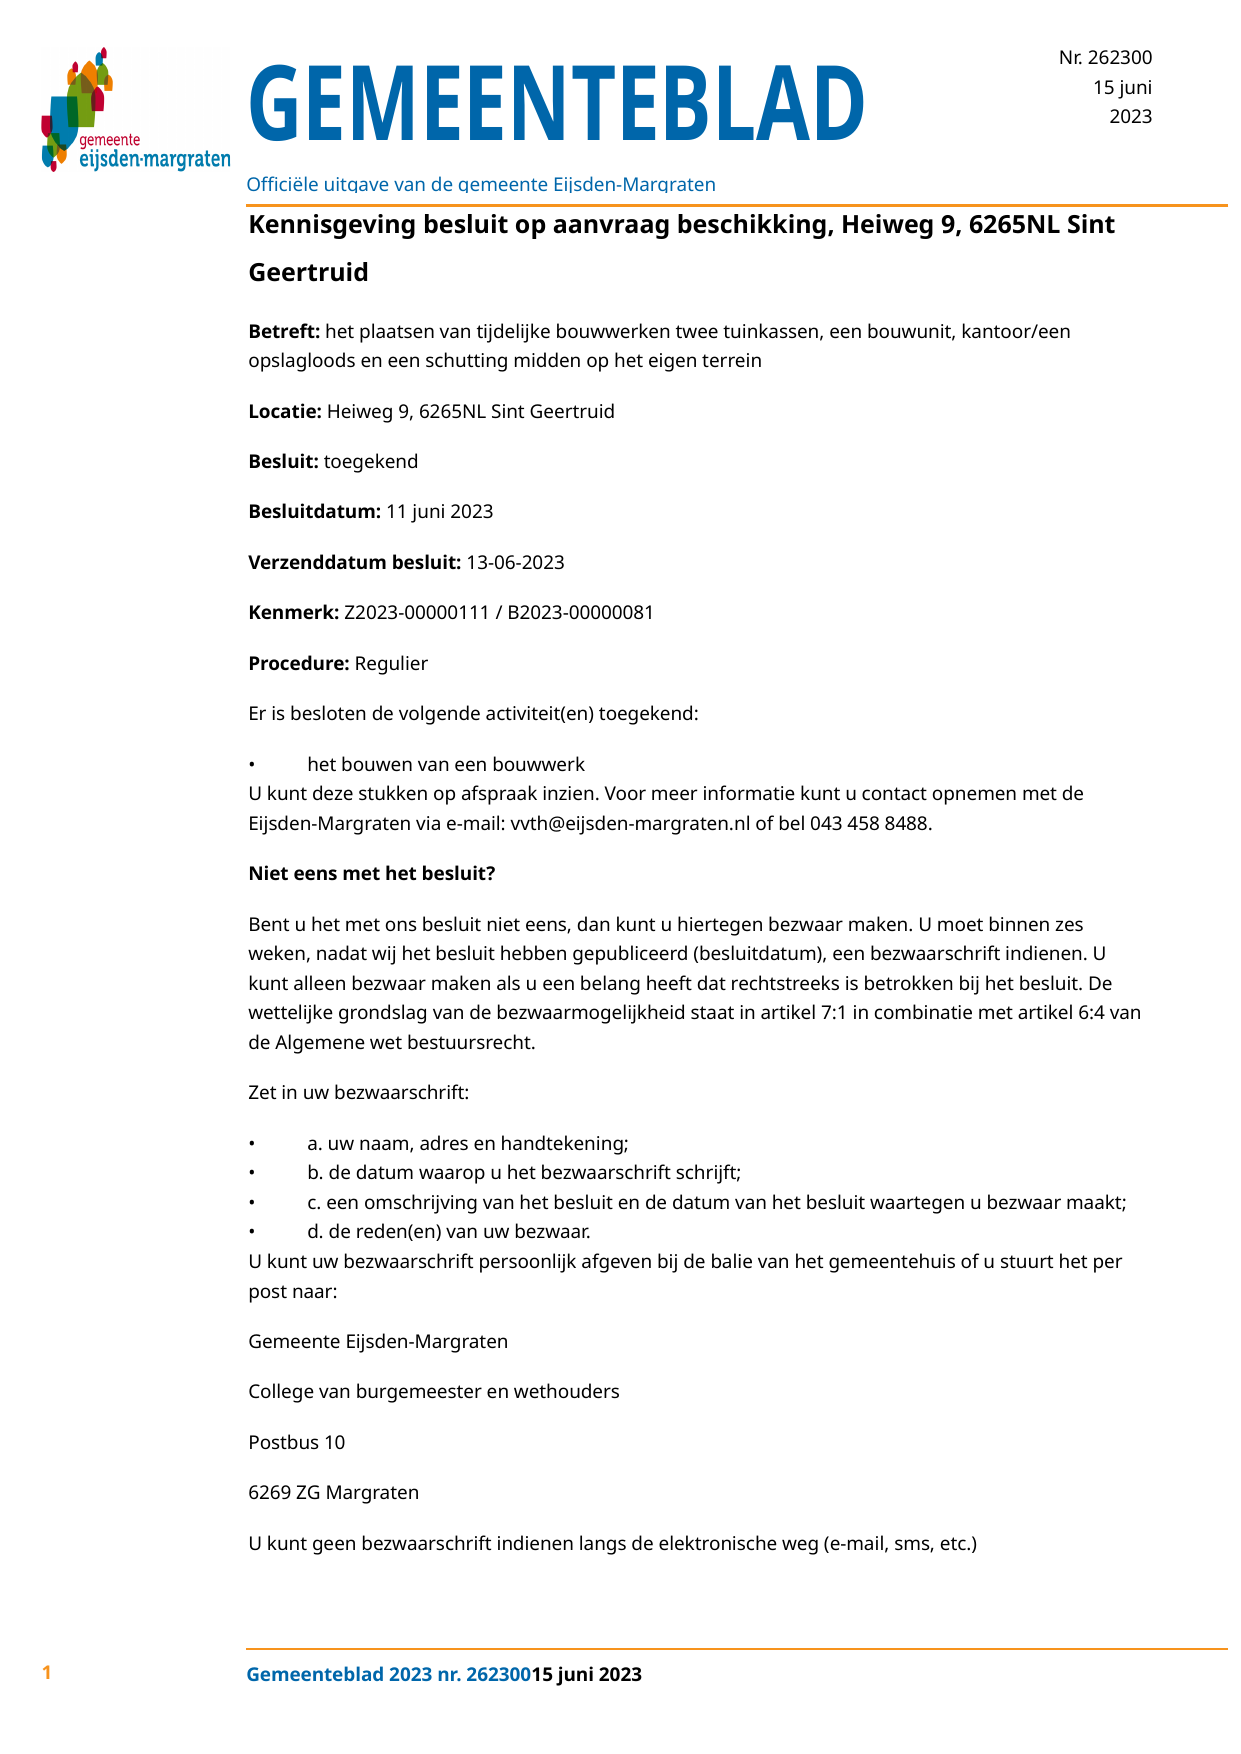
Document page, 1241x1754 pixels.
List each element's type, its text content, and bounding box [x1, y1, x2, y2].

list c. een omschrijving van het besluit en de datum van het besluit waartegen u bezwaar maakt; [248, 1189, 1152, 1215]
text U kunt deze stukken op afspraak inzien. Voor meer informatie kunt u contact opnemen met de Eijsden-Margraten via e-mail: vvth@eijsden-margraten.nl of bel 043 458 8488. [248, 780, 1152, 836]
picture [41, 47, 231, 172]
text Betreft: het plaatsen van tijdelijk­e bouwwerke­n twee tuinkassen, een bouwunit, kantoor/een opslagloods en een schutting midden op het eigen terrein [248, 318, 1152, 373]
list het bouwen van een bouwwerk [248, 751, 1152, 777]
text Besluit: toegekend [248, 448, 1152, 474]
text Procedure: Regulier [248, 650, 1152, 676]
text Gemeente Eijsden-Margraten [248, 1328, 1152, 1354]
text Er is besloten de volgende activiteit(en) toegekend: [248, 700, 1152, 726]
list a. uw naam, adres en handtekening; [248, 1130, 1152, 1156]
text Locatie: Heiweg 9, 6265NL Sint Geertruid [248, 398, 1152, 424]
text Kenmerk: Z2023-00000111 / B2023-00000081 [248, 599, 1152, 625]
text U kunt uw bezwaarschrift persoonlijk afgeven bij de balie van het gemeentehuis of u stuurt het per post naar: [248, 1248, 1152, 1304]
text Zet in uw bezwaarschrift: [248, 1079, 1152, 1105]
list b. de datum waarop u het bezwaarschrift schrijft; [248, 1159, 1152, 1185]
text Niet eens met het besluit? [248, 860, 1152, 886]
list d. de reden(en) van uw bezwaar. [248, 1219, 1152, 1244]
text Verzenddatum besluit: 13-06-2023 [248, 549, 1152, 575]
text Postbus 10 [248, 1429, 1152, 1455]
text College van burgemeester en wethouders [248, 1379, 1152, 1404]
text Bent u het met ons besluit niet eens, dan kunt u hiertegen bezwaar maken. U moet binnen zes weken, nadat wij het besluit hebben gepubliceerd (besluitdatum), een bezwaarschrift indienen. U kunt alleen bezwaar maken als u een belang heeft dat rechtstreeks is betrokken bij het besluit. De wettelijke grondslag van de bezwaarmogelijkheid staat in artikel 7:1 in combinatie met artikel 6:4 van de Algemene wet bestuursrecht. [248, 911, 1152, 1055]
text U kunt geen bezwaarschrift indienen langs de elektronische weg (e-mail, sms, etc.) [248, 1530, 1152, 1556]
text 6269 ZG Margraten [248, 1479, 1152, 1505]
text Kennisgeving besluit op aanvraag beschikking, Heiweg 9, 6265NL Sint Geertruid [248, 207, 1152, 288]
text Besluitdatum: 11 juni 2023 [248, 499, 1152, 524]
